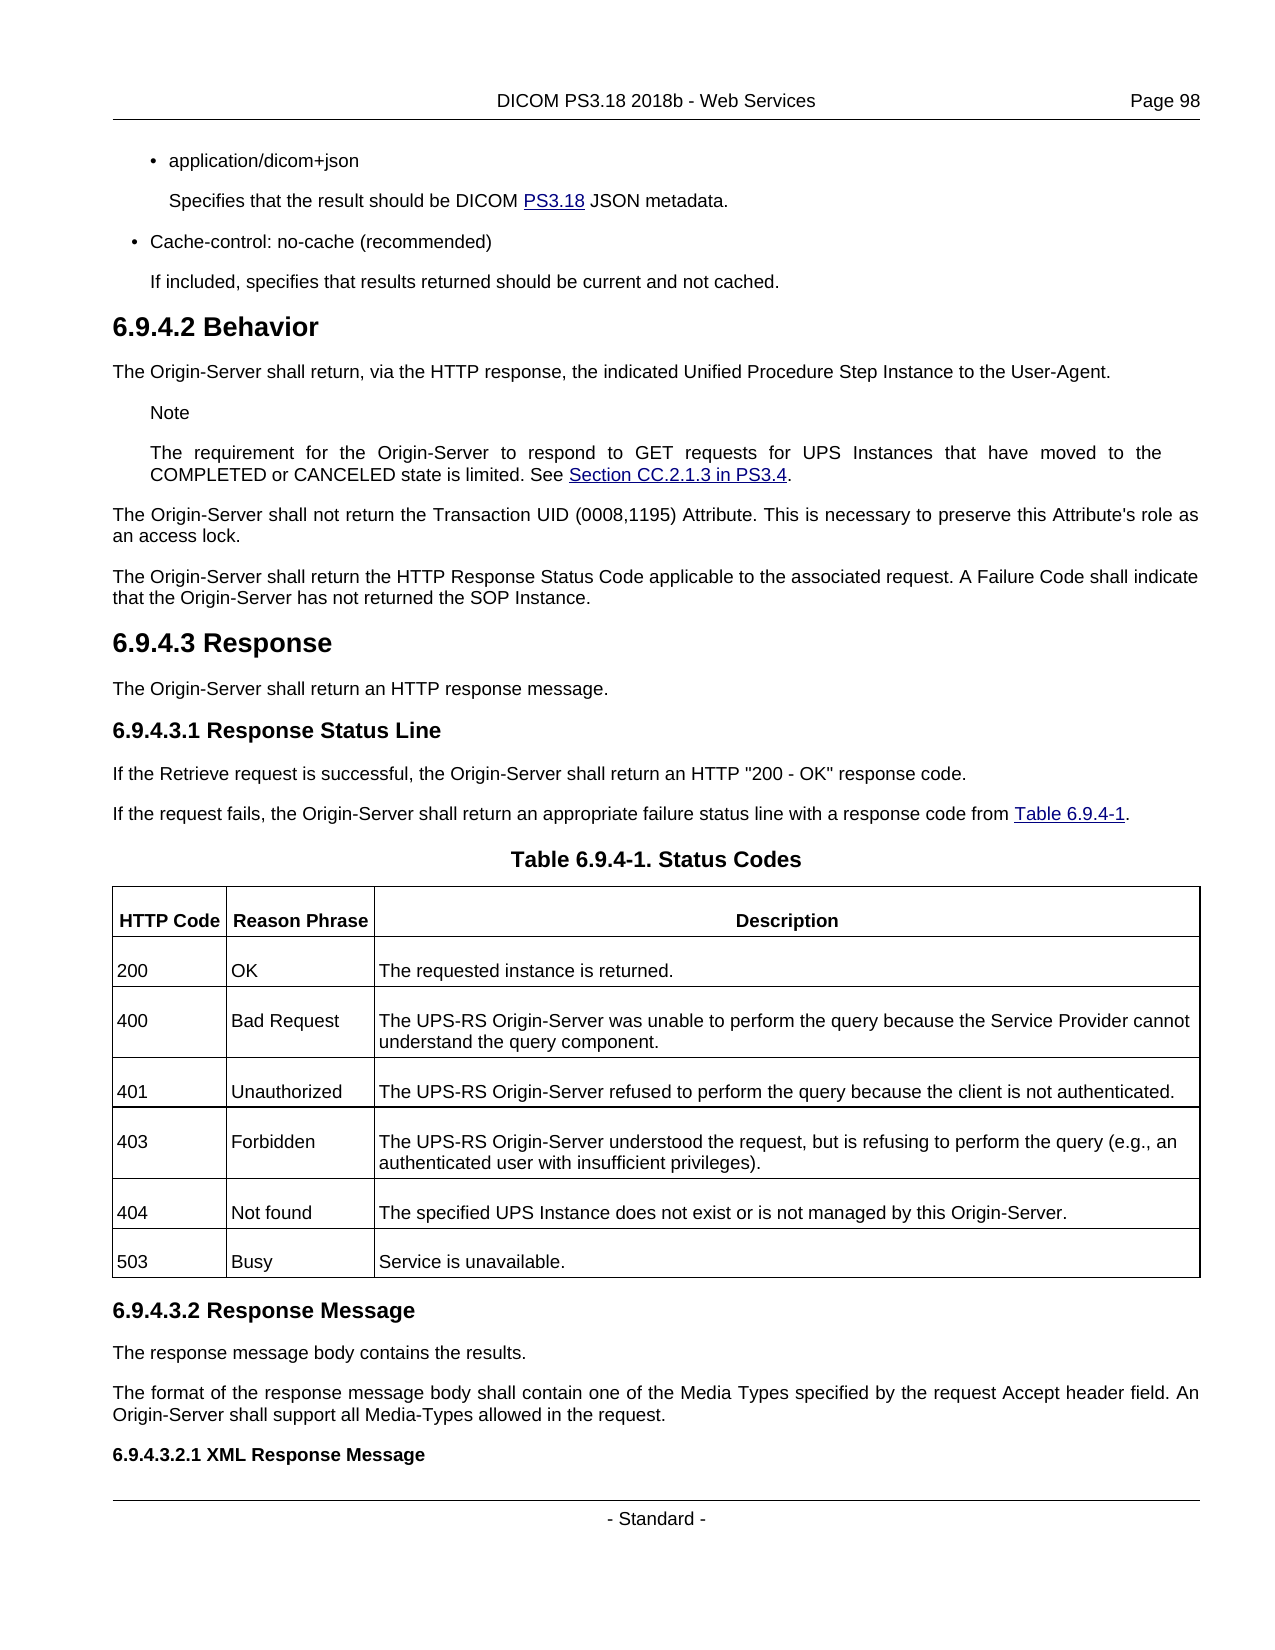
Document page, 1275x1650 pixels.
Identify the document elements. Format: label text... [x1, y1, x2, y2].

text If the Retrieve request is successful, the Origin-Server shall return an HTTP "200 - OK" response code. [112, 762, 1200, 784]
table_cell The UPS-RS Origin-Server refused to perform the query because the client is not authenticated. [375, 1058, 1199, 1106]
text The requirement for the Origin-Server to respond to GET requests for UPS Instances that have moved to the COMPLETED or CANCELED state is limited. See Section CC.2.1.3 in PS3.4. [150, 442, 1162, 485]
text The Origin-Server shall not return the Transaction UID (0008,1195) Attribute. This is necessary to preserve this Attribute's role as an access lock. [112, 504, 1200, 547]
text If the request fails, the Origin-Server shall return an appropriate failure status line with a response code from Table 6.9.4-1. [112, 803, 1200, 824]
table_cell 503 [113, 1229, 226, 1277]
table_cell 200 [113, 937, 226, 986]
table_cell Forbidden [227, 1108, 374, 1178]
text The Origin-Server shall return, via the HTTP response, the indicated Unified Procedure Step Instance to the User-Agent. [112, 361, 1200, 383]
table_cell The requested instance is returned. [375, 937, 1199, 986]
list If included, specifies that results returned should be current and not cached. [131, 271, 1200, 292]
table_cell 404 [113, 1179, 226, 1227]
text The Origin-Server shall return the HTTP Response Status Code applicable to the associated request. A Failure Code shall indicate that the Origin-Server has not returned the SOP Instance. [112, 566, 1200, 609]
table_header HTTP Code [113, 887, 226, 936]
text The Origin-Server shall return an HTTP response message. [112, 677, 1200, 699]
text Note [150, 402, 1162, 423]
table_cell Service is unavailable. [375, 1229, 1199, 1277]
text 6.9.4.3 Response [112, 627, 1200, 659]
list application/dicom+json [150, 150, 1200, 172]
table_cell Unauthorized [227, 1058, 374, 1106]
table_cell The specified UPS Instance does not exist or is not managed by this Origin-Server. [375, 1179, 1199, 1227]
list Cache-control: no-cache (recommended) [131, 231, 1200, 252]
table_cell Bad Request [227, 987, 374, 1057]
text The response message body contains the results. [112, 1341, 1200, 1363]
table_cell The UPS-RS Origin-Server was unable to perform the query because the Service Provider cannot understand the query component. [375, 987, 1199, 1057]
table_header Description [375, 887, 1199, 936]
text 6.9.4.3.2 Response Message [112, 1297, 1200, 1323]
list Specifies that the result should be DICOM PS3.18 JSON metadata. [150, 190, 1200, 212]
text 6.9.4.3.1 Response Status Line [112, 718, 1200, 744]
text The format of the response message body shall contain one of the Media Types specified by the request Accept header field. An Origin-Server shall support all Media-Types allowed in the request. [112, 1382, 1200, 1425]
table_cell OK [227, 937, 374, 986]
text 6.9.4.3.2.1 XML Response Message [112, 1444, 1200, 1465]
table_header Reason Phrase [227, 887, 374, 936]
table_cell 403 [113, 1108, 226, 1178]
table_cell Not found [227, 1179, 374, 1227]
table_cell Busy [227, 1229, 374, 1277]
text Table 6.9.4-1. Status Codes [112, 847, 1200, 873]
text 6.9.4.2 Behavior [112, 311, 1200, 342]
table_cell 400 [113, 987, 226, 1057]
table_cell The UPS-RS Origin-Server understood the request, but is refusing to perform the query (e.g., an authenticated user with insufficient privileges). [375, 1108, 1199, 1178]
table_cell 401 [113, 1058, 226, 1106]
